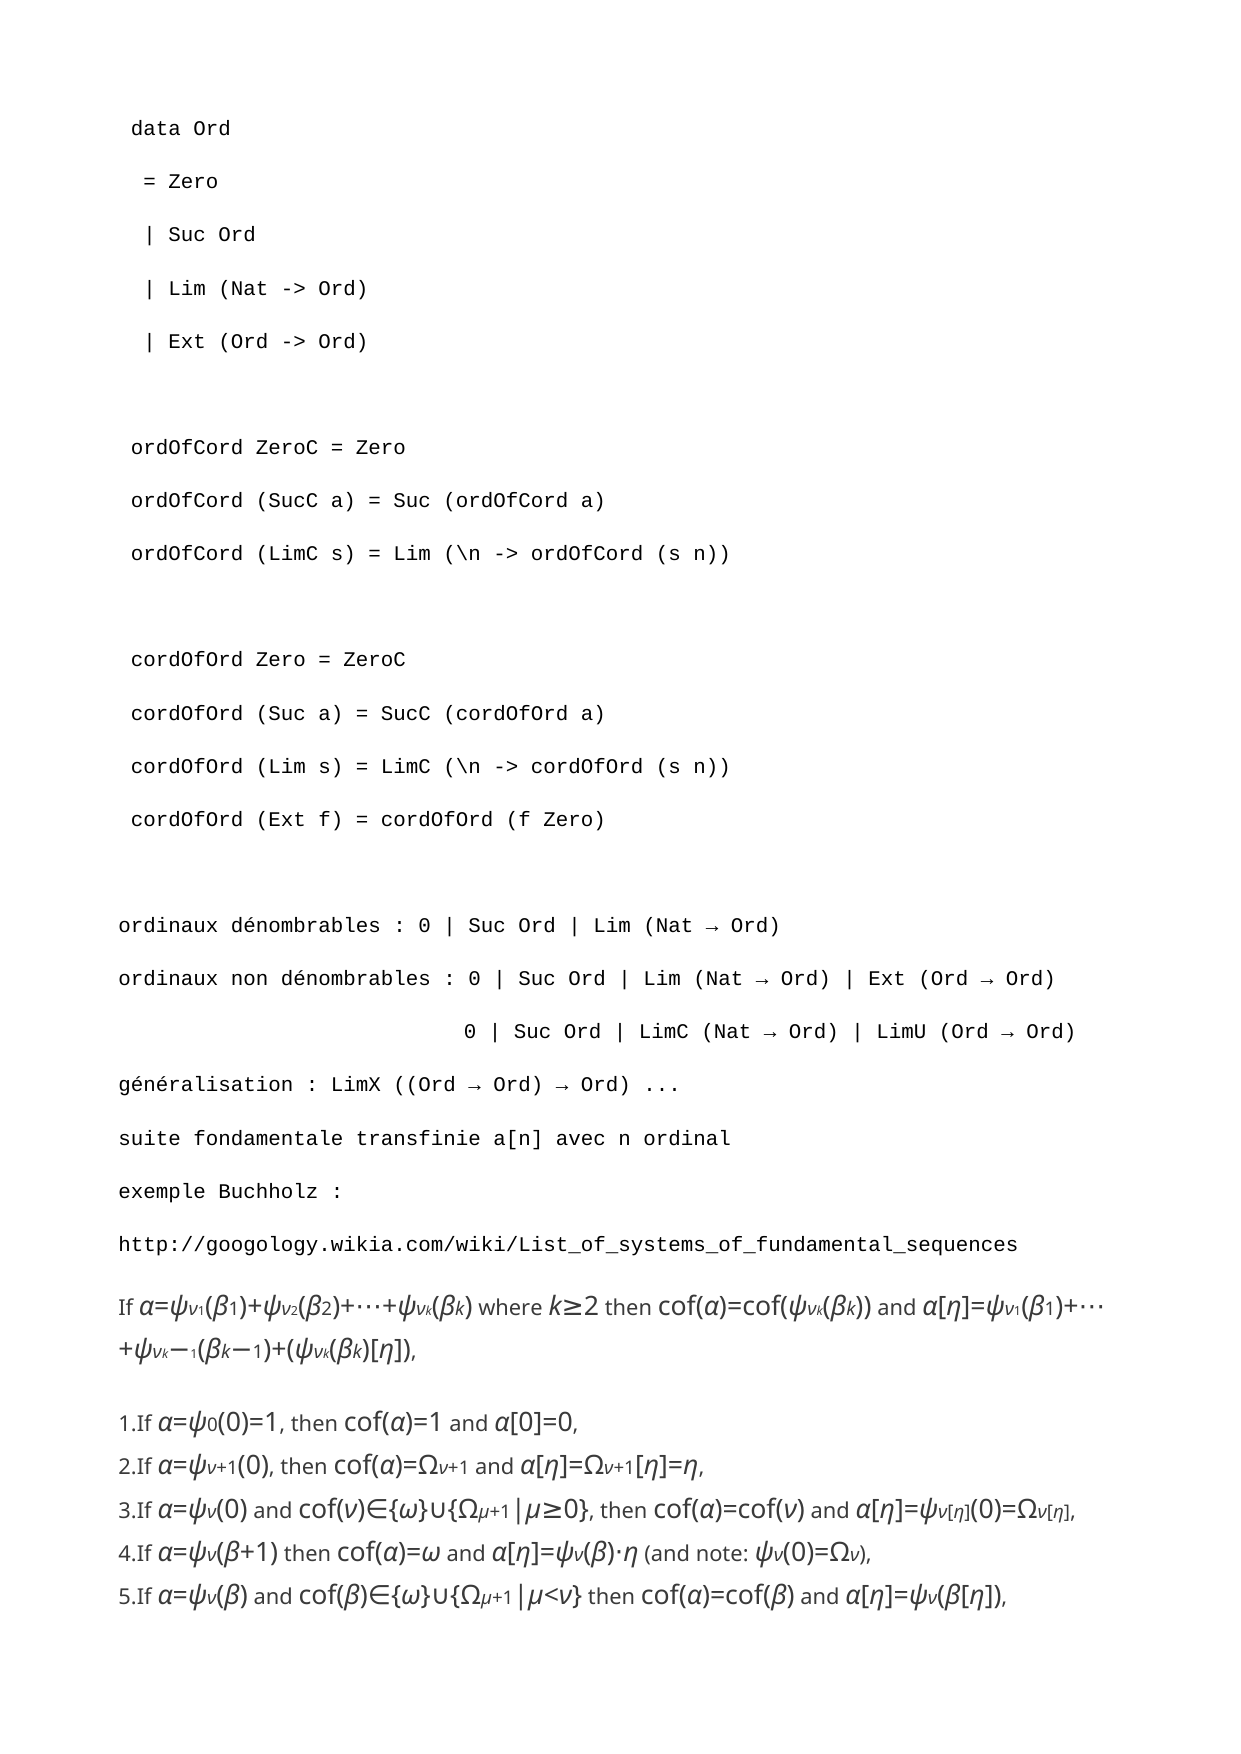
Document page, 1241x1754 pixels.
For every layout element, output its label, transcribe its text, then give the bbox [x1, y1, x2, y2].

text | Ext (Ord -> Ord) [118, 331, 1122, 354]
text ordOfCord (SucC a) = Suc (ordOfCord a) [118, 490, 1122, 514]
text suite fondamentale transfinie a[n] avec n ordinal [118, 1127, 1122, 1151]
text ordOfCord ZeroC = Zero [118, 437, 1122, 461]
text http://googology.wikia.com/wiki/List_of_systems_of_fundamental_sequences [118, 1234, 1122, 1257]
text cordOfOrd (Suc a) = SucC (cordOfOrd a) [118, 702, 1122, 726]
list If α=ψ0(0)=1, then cof(α)=1 and α[0]=0, [118, 1403, 1122, 1439]
text ordinaux dénombrables : 0 | Suc Ord | Lim (Nat → Ord) [118, 915, 1122, 939]
text généralisation : LimX ((Ord → Ord) → Ord) ... [118, 1074, 1122, 1098]
text cordOfOrd (Ext f) = cordOfOrd (f Zero) [118, 809, 1122, 832]
text exemple Buchholz : [118, 1181, 1122, 1204]
text ordOfCord (LimC s) = Lim (\n -> ordOfCord (s n)) [118, 543, 1122, 567]
text data Ord [118, 118, 1122, 142]
text ordinaux non dénombrables : 0 | Suc Ord | Lim (Nat → Ord) | Ext (Ord → Ord) [118, 968, 1122, 992]
text If α=ψν1(β1)+ψν2(β2)+⋯+ψνk(βk) where k≥2 then cof(α)=cof(ψνk(βk)) and α[η]=ψν1(β1)+⋯+ψνk−1(βk−1)+(ψνk(βk)[η]), [118, 1287, 1122, 1366]
text cordOfOrd (Lim s) = LimC (\n -> cordOfOrd (s n)) [118, 756, 1122, 779]
list If α=ψν(β+1) then cof(α)=ω and α[η]=ψν(β)⋅η (and note: ψν(0)=Ων), [118, 1533, 1122, 1569]
list If α=ψν+1(0), then cof(α)=Ων+1 and α[η]=Ων+1[η]=η, [118, 1446, 1122, 1482]
text | Lim (Nat -> Ord) [118, 277, 1122, 301]
list If α=ψν(β) and cof(β)∈{ω}∪{Ωμ+1|μ<ν} then cof(α)=cof(β) and α[η]=ψν(β[η]), [118, 1576, 1122, 1612]
text = Zero [118, 171, 1122, 195]
text 0 | Suc Ord | LimC (Nat → Ord) | LimU (Ord → Ord) [118, 1021, 1122, 1045]
text | Suc Ord [118, 224, 1122, 248]
text cordOfOrd Zero = ZeroC [118, 649, 1122, 673]
list If α=ψν(0) and cof(ν)∈{ω}∪{Ωμ+1|μ≥0}, then cof(α)=cof(ν) and α[η]=ψν[η](0)=Ων[η], [118, 1490, 1122, 1526]
